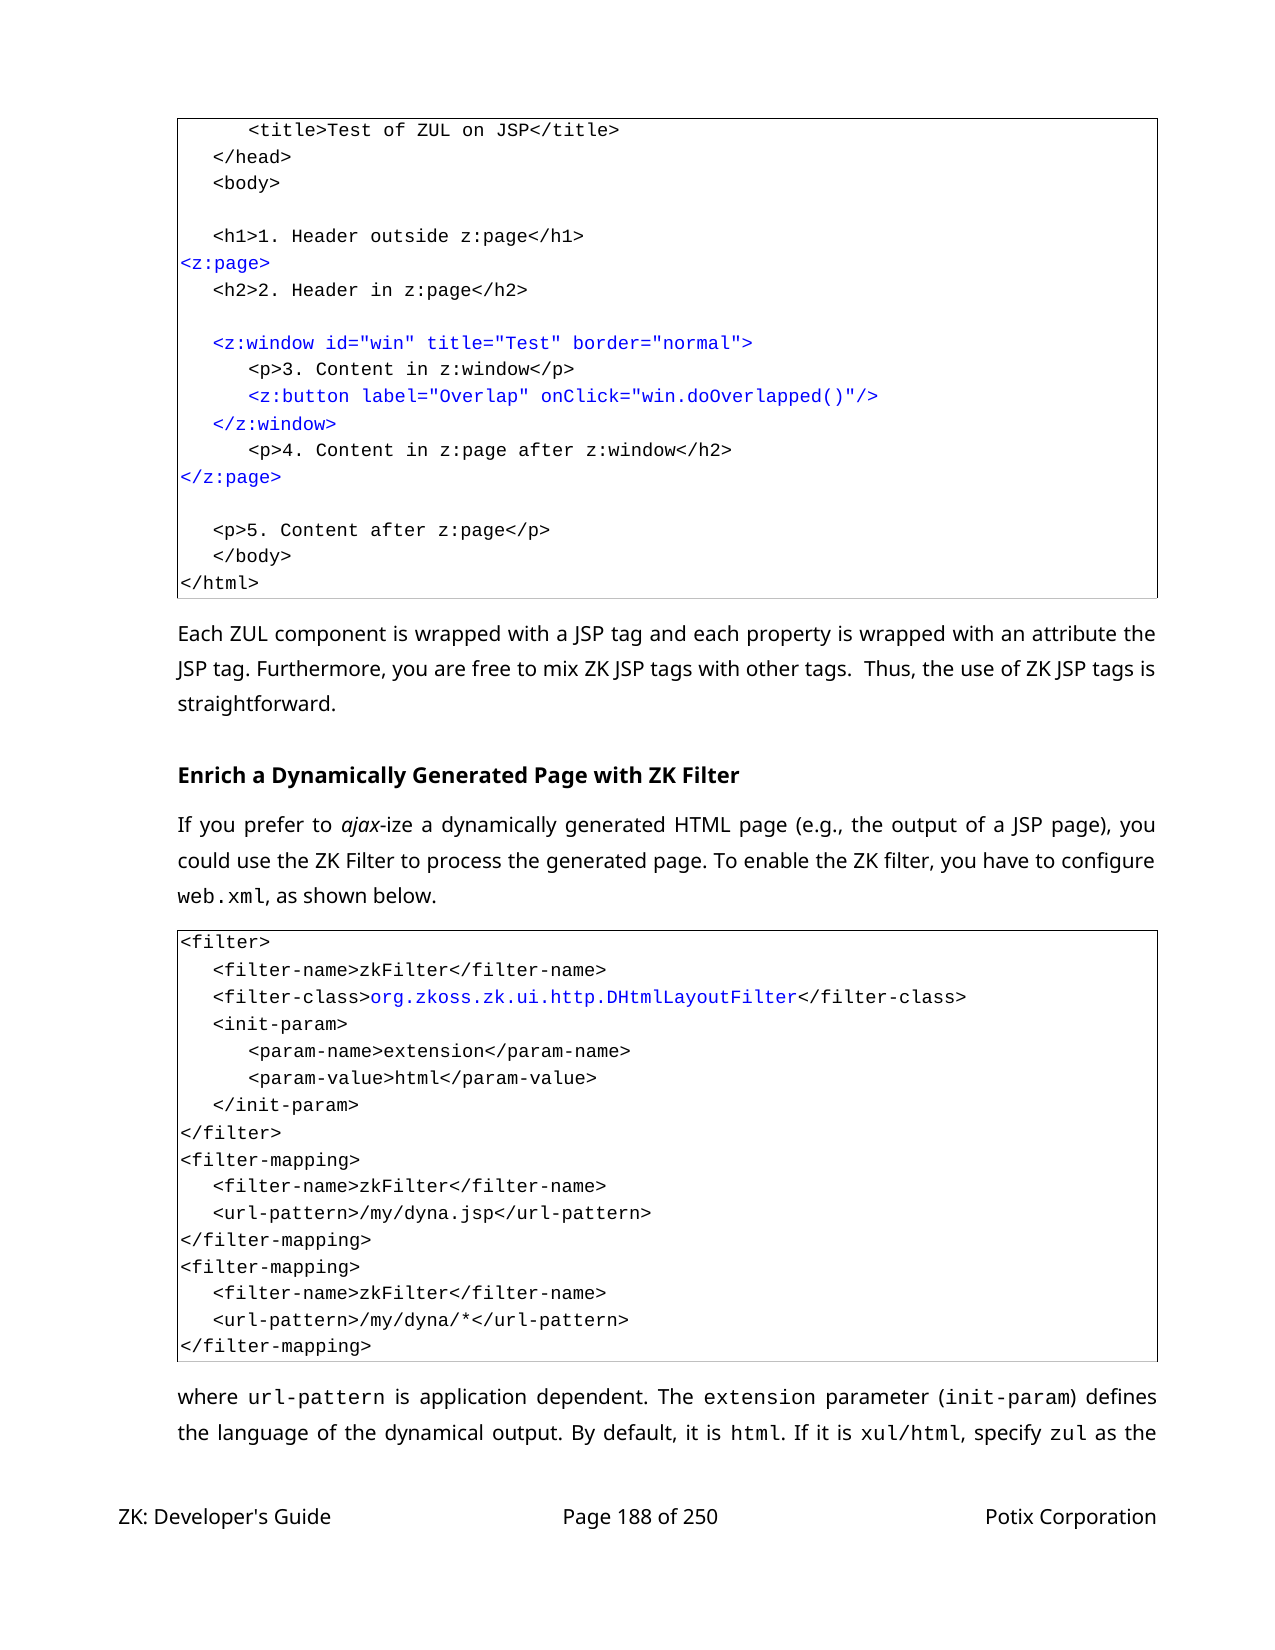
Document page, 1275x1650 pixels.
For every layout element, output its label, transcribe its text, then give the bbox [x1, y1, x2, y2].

text <filter-name>zkFilter</filter-name> [178, 957, 1157, 982]
text where url-pattern is application dependent. The extension parameter (init-param) defines the language of the dynamical output. By default, it is html. If it is xul/html, specify zul as the [177, 1382, 1157, 1446]
text <z:button label="Overlap" onClick="win.doOverlapped()"/> [178, 384, 1157, 409]
text If you prefer to ajax-ize a dynamically generated HTML page (e.g., the output of a JSP page), you could use the ZK Filter to process the generated page. To enable the ZK filter, you have to configure web.xml, as shown below. [177, 811, 1157, 909]
subtitle Enrich a Dynamically Generated Page with ZK Filter [177, 760, 1157, 790]
text <init-param> [178, 1012, 1157, 1036]
text </init-param> [178, 1093, 1157, 1118]
text <param-value>html</param-value> [178, 1066, 1157, 1090]
text <title>Test of ZUL on JSP</title> </head> <body> <h1>1. Header outside z:page</h1> <z:page> <h2>2. Header in z:page</h2> <z:window id="win" title="Test" border="normal"> <p>3. Content in z:window</p> [178, 119, 1157, 381]
text <filter-mapping> <filter-name>zkFilter</filter-name> <url-pattern>/my/dyna/*</url-pattern> </filter-mapping> [178, 1254, 1157, 1361]
text <param-name>extension</param-name> [178, 1039, 1157, 1063]
text </filter> [178, 1121, 1157, 1145]
text </z:window> <p>4. Content in z:page after z:window</h2> </z:page> <p>5. Content after z:page</p> </body> </html> [178, 412, 1157, 598]
text <filter> [178, 931, 1157, 954]
text Each ZUL component is wrapped with a JSP tag and each property is wrapped with an attribute the JSP tag. Furthermore, you are free to mix ZK JSP tags with other tags. Thus, the use of ZK JSP tags is straightforward. [177, 619, 1157, 717]
text <filter-mapping> <filter-name>zkFilter</filter-name> <url-pattern>/my/dyna.jsp</url-pattern> </filter-mapping> [178, 1148, 1157, 1252]
text <filter-class>org.zkoss.zk.ui.http.DHtmlLayoutFilter</filter-class> [178, 984, 1157, 1009]
